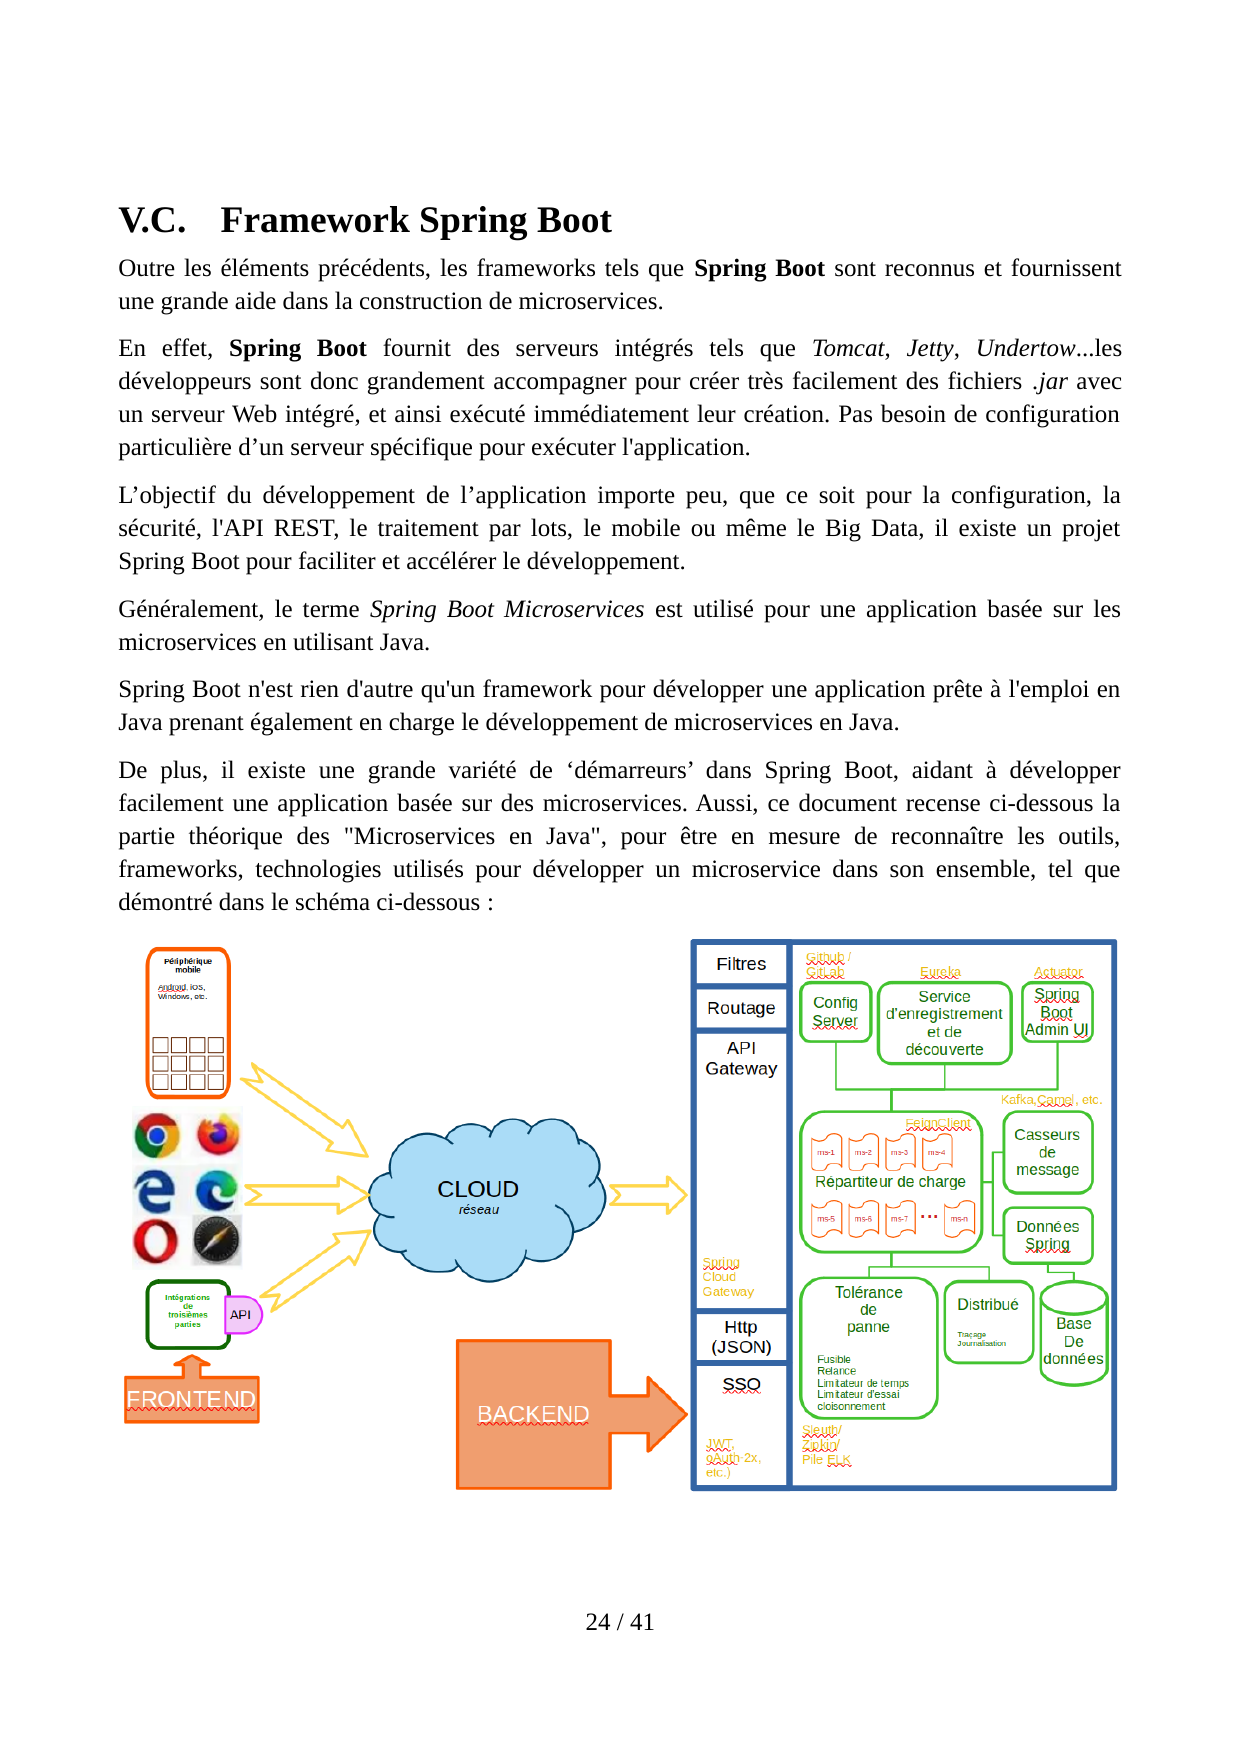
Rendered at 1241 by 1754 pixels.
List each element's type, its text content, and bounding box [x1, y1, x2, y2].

text Spring Boot n'est rien d'autre qu'un framework pour développer une application prête à l'emploi en Java prenant également en charge le développement de microservices en Java. [118, 674, 1122, 736]
text De plus, il existe une grande variété de ‘démarreurs’ dans Spring Boot, aidant à développer facilement une application basée sur des microservices. Aussi, ce document recense ci-dessous la partie théorique des "Microservices en Java", pour être en mesure de reconnaître les outils, frameworks, technologies utilisés pour développer un microservice dans son ensemble, tel que démontré dans le schéma ci-dessous : [118, 755, 1122, 916]
text Outre les éléments précédents, les frameworks tels que Spring Boot sont reconnus et fournissent une grande aide dans la construction de microservices. [118, 253, 1122, 314]
picture [118, 934, 1123, 1496]
subtitle Framework Spring Boot [118, 197, 1122, 240]
text Généralement, le terme Spring Boot Microservices est utilisé pour une application basée sur les microservices en utilisant Java. [118, 594, 1122, 656]
text En effet, Spring Boot fournit des serveurs intégrés tels que Tomcat, Jetty, Undertow...les développeurs sont donc grandement accompagner pour créer très facilement des fichiers .jar avec un serveur Web intégré, et ainsi exécuté immédiatement leur création. Pas besoin de configuration particulière d’un serveur spécifique pour exécuter l'application. [118, 333, 1122, 461]
text L’objectif du développement de l’application importe peu, que ce soit pour la configuration, la sécurité, l'API REST, le traitement par lots, le mobile ou même le Big Data, il existe un projet Spring Boot pour faciliter et accélérer le développement. [118, 480, 1122, 575]
